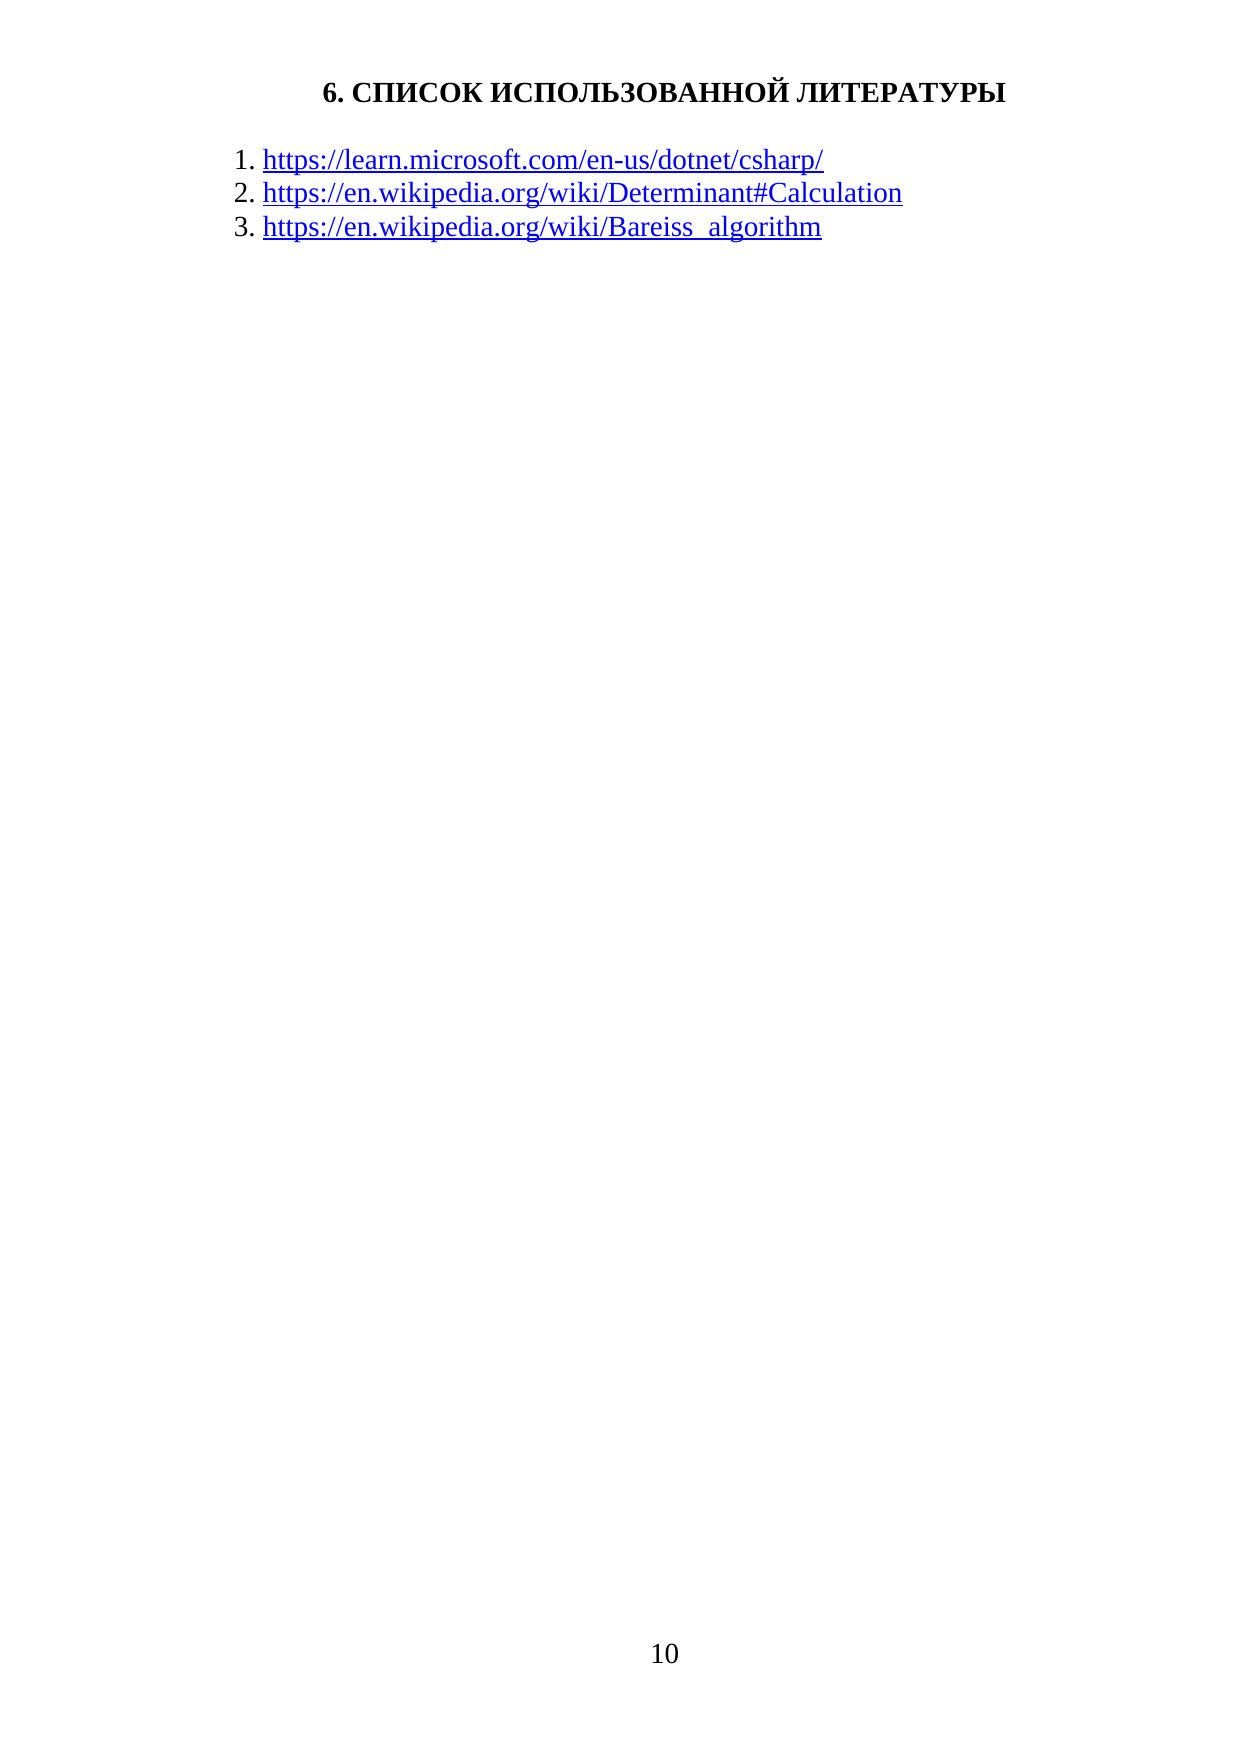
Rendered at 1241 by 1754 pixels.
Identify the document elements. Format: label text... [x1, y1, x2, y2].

text 1. https://learn.microsoft.com/en-us/dotnet/csharp/ [177, 142, 1152, 176]
text 6. СПИСОК ИСПОЛЬЗОВАННОЙ ЛИТЕРАТУРЫ [177, 75, 1152, 108]
text 2. https://en.wikipedia.org/wiki/Determinant#Calculation [177, 176, 1152, 209]
text 3. https://en.wikipedia.org/wiki/Bareiss_algorithm [177, 209, 1152, 243]
